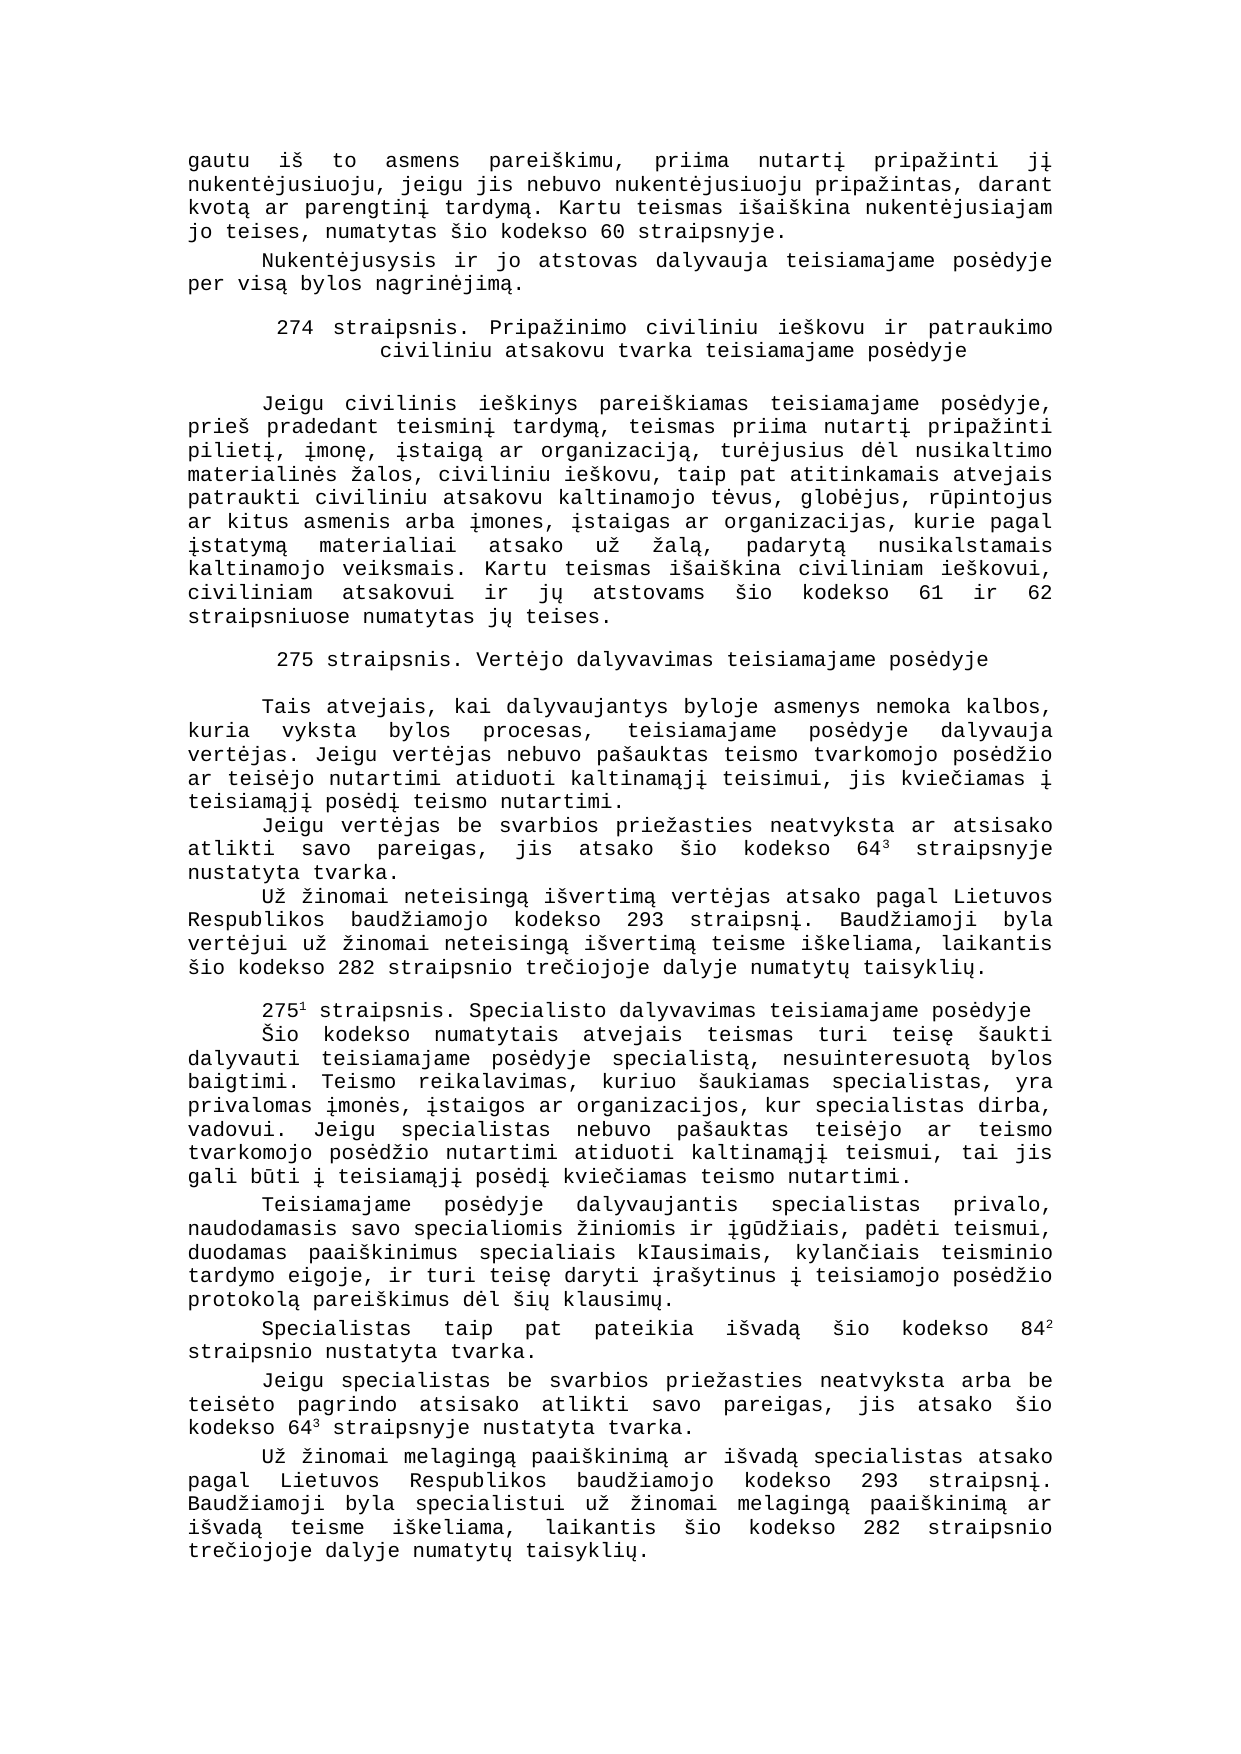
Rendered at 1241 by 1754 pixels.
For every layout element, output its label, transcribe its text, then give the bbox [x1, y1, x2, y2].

text Teisiamajame posėdyje dalyvaujantis specialistas privalo, naudodamasis savo specialiomis žiniomis ir įgūdžiais, padėti teismui, duodamas paaiškinimus specialiais kIausimais, kylančiais teisminio tardymo eigoje, ir turi teisę daryti įrašytinus į teisiamojo posėdžio protokolą pareiškimus dėl šių klausimų. [187, 1194, 1053, 1313]
text 275 straipsnis. Vertėjo dalyvavimas teisiamajame posėdyje [276, 649, 1053, 673]
text Už žinomai neteisingą išvertimą vertėjas atsako pagal Lietuvos Respublikos baudžiamojo kodekso 293 straipsnį. Baudžiamoji byla vertėjui už žinomai neteisingą išvertimą teisme iškeliama, laikantis šio kodekso 282 straipsnio trečiojoje dalyje numatytų taisyklių. [187, 886, 1053, 980]
text 2751 straipsnis. Specialisto dalyvavimas teisiamajame posėdyje [187, 1000, 1053, 1024]
text 274 straipsnis. Pripažinimo civiliniu ieškovu ir patraukimo civiliniu atsakovu tvarka teisiamajame posėdyje [276, 317, 1053, 364]
text Tais atvejais, kai dalyvaujantys byloje asmenys nemoka kalbos, kuria vyksta bylos procesas, teisiamajame posėdyje dalyvauja vertėjas. Jeigu vertėjas nebuvo pašauktas teismo tvarkomojo posėdžio ar teisėjo nutartimi atiduoti kaltinamąjį teisimui, jis kviečiamas į teisiamąjį posėdį teismo nutartimi. [187, 697, 1053, 815]
text gautu iš to asmens pareiškimu, priima nutartį pripažinti jį nukentėjusiuoju, jeigu jis nebuvo nukentėjusiuoju pripažintas, darant kvotą ar parengtinį tardymą. Kartu teismas išaiškina nukentėjusiajam jo teises, numatytas šio kodekso 60 straipsnyje. [187, 150, 1053, 244]
text Specialistas taip pat pateikia išvadą šio kodekso 842 straipsnio nustatyta tvarka. [187, 1318, 1053, 1365]
text Šio kodekso numatytais atvejais teismas turi teisę šaukti dalyvauti teisiamajame posėdyje specialistą, nesuinteresuotą bylos baigtimi. Teismo reikalavimas, kuriuo šaukiamas specialistas, yra privalomas įmonės, įstaigos ar organizacijos, kur specialistas dirba, vadovui. Jeigu specialistas nebuvo pašauktas teisėjo ar teismo tvarkomojo posėdžio nutartimi atiduoti kaltinamąjį teismui, tai jis gali būti į teisiamąjį posėdį kviečiamas teismo nutartimi. [187, 1024, 1053, 1189]
text Jeigu vertėjas be svarbios priežasties neatvyksta ar atsisako atlikti savo pareigas, jis atsako šio kodekso 643 straipsnyje nustatyta tvarka. [187, 815, 1053, 886]
text Nukentėjusysis ir jo atstovas dalyvauja teisiamajame posėdyje per visą bylos nagrinėjimą. [187, 249, 1053, 297]
text Jeigu specialistas be svarbios priežasties neatvyksta arba be teisėto pagrindo atsisako atlikti savo pareigas, jis atsako šio kodekso 643 straipsnyje nustatyta tvarka. [187, 1370, 1053, 1441]
text Už žinomai melagingą paaiškinimą ar išvadą specialistas atsako pagal Lietuvos Respublikos baudžiamojo kodekso 293 straipsnį. Baudžiamoji byla specialistui už žinomai melagingą paaiškinimą ar išvadą teisme iškeliama, laikantis šio kodekso 282 straipsnio trečiojoje dalyje numatytų taisyklių. [187, 1446, 1053, 1564]
text Jeigu civilinis ieškinys pareiškiamas teisiamajame posėdyje, prieš pradedant teisminį tardymą, teismas priima nutartį pripažinti pilietį, įmonę, įstaigą ar organizaciją, turėjusius dėl nusikaltimo materialinės žalos, civiliniu ieškovu, taip pat atitinkamais atvejais patraukti civiliniu atsakovu kaltinamojo tėvus, globėjus, rūpintojus ar kitus asmenis arba įmones, įstaigas ar organizacijas, kurie pagal įstatymą materialiai atsako už žalą, padarytą nusikalstamais kaltinamojo veiksmais. Kartu teismas išaiškina civiliniam ieškovui, civiliniam atsakovui ir jų atstovams šio kodekso 61 ir 62 straipsniuose numatytas jų teises. [187, 393, 1053, 629]
